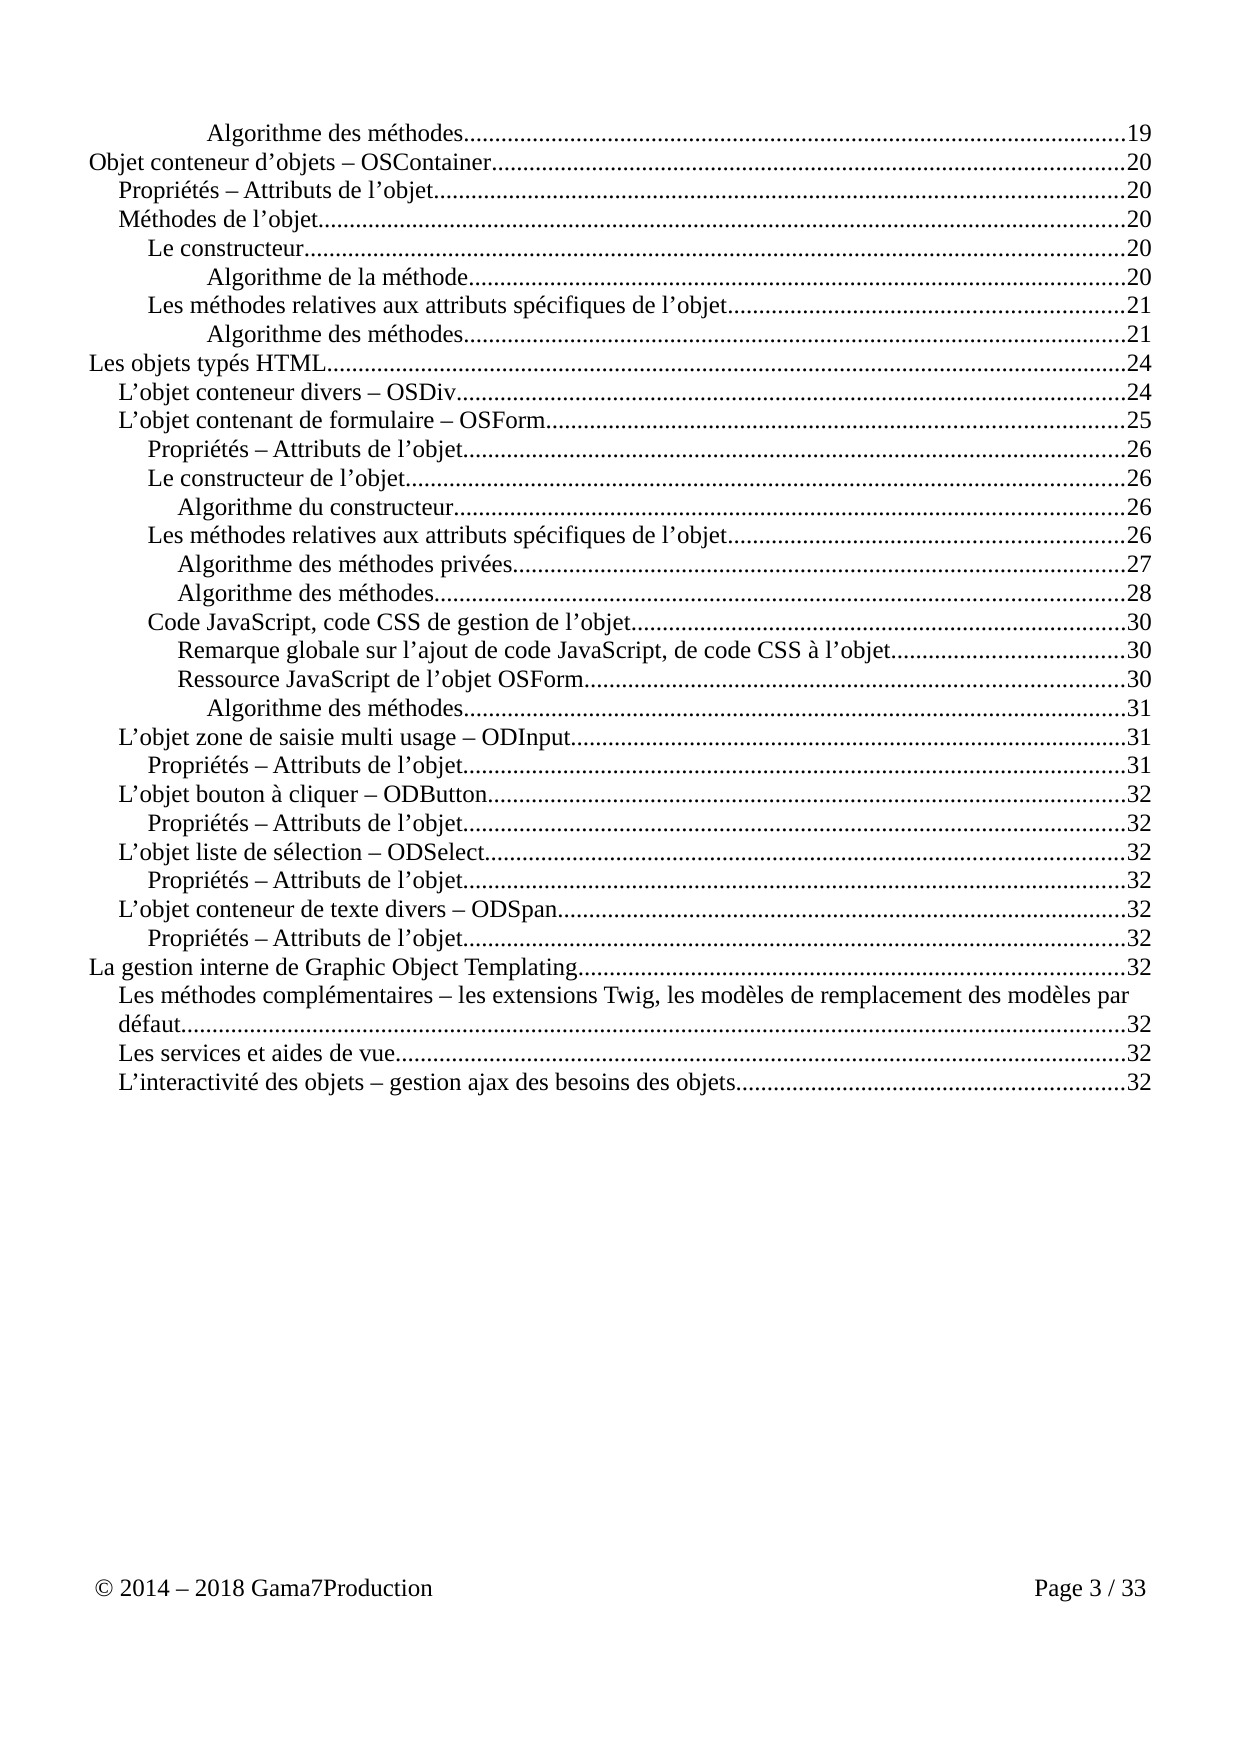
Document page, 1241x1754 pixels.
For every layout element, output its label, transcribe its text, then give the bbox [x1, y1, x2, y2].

text Code JavaScript, code CSS de gestion de l’objet 30 [147, 607, 1152, 636]
text Algorithme de la méthode 20 [206, 262, 1152, 291]
text Les objets typés HTML 24 [88, 348, 1152, 377]
text Algorithme des méthodes 19 [206, 118, 1152, 147]
text Le constructeur 20 [147, 233, 1152, 262]
text La gestion interne de Graphic Object Templating 32 [88, 952, 1152, 981]
text Les méthodes relatives aux attributs spécifiques de l’objet 26 [147, 521, 1152, 549]
text Algorithme des méthodes 31 [206, 693, 1152, 722]
text Algorithme des méthodes 28 [177, 578, 1152, 607]
text Propriétés – Attributs de l’objet 32 [147, 808, 1152, 837]
text Remarque globale sur l’ajout de code JavaScript, de code CSS à l’objet 30 [177, 636, 1152, 664]
text Propriétés – Attributs de l’objet 26 [147, 434, 1152, 463]
text Algorithme des méthodes privées 27 [177, 549, 1152, 578]
text L’objet contenant de formulaire – OSForm 25 [118, 406, 1152, 434]
text Ressource JavaScript de l’objet OSForm 30 [177, 664, 1152, 693]
text Propriétés – Attributs de l’objet 20 [118, 176, 1152, 204]
text L’objet zone de saisie multi usage – ODInput 31 [118, 722, 1152, 751]
text Algorithme du constructeur 26 [177, 492, 1152, 521]
text L’objet conteneur divers – OSDiv 24 [118, 377, 1152, 406]
text L’objet conteneur de texte divers – ODSpan 32 [118, 894, 1152, 923]
text Propriétés – Attributs de l’objet 32 [147, 923, 1152, 952]
text Les méthodes complémentaires – les extensions Twig, les modèles de remplacement des modèles par défaut 32 [118, 981, 1152, 1038]
text L’interactivité des objets – gestion ajax des besoins des objets 32 [118, 1067, 1152, 1096]
text Les services et aides de vue 32 [118, 1038, 1152, 1067]
text L’objet liste de sélection – ODSelect 32 [118, 837, 1152, 866]
text Propriétés – Attributs de l’objet 32 [147, 866, 1152, 894]
text Le constructeur de l’objet 26 [147, 463, 1152, 492]
text Algorithme des méthodes 21 [206, 319, 1152, 348]
text Propriétés – Attributs de l’objet 31 [147, 751, 1152, 779]
text Objet conteneur d’objets – OSContainer 20 [88, 147, 1152, 176]
text Méthodes de l’objet 20 [118, 204, 1152, 233]
text Les méthodes relatives aux attributs spécifiques de l’objet 21 [147, 291, 1152, 319]
text L’objet bouton à cliquer – ODButton 32 [118, 779, 1152, 808]
